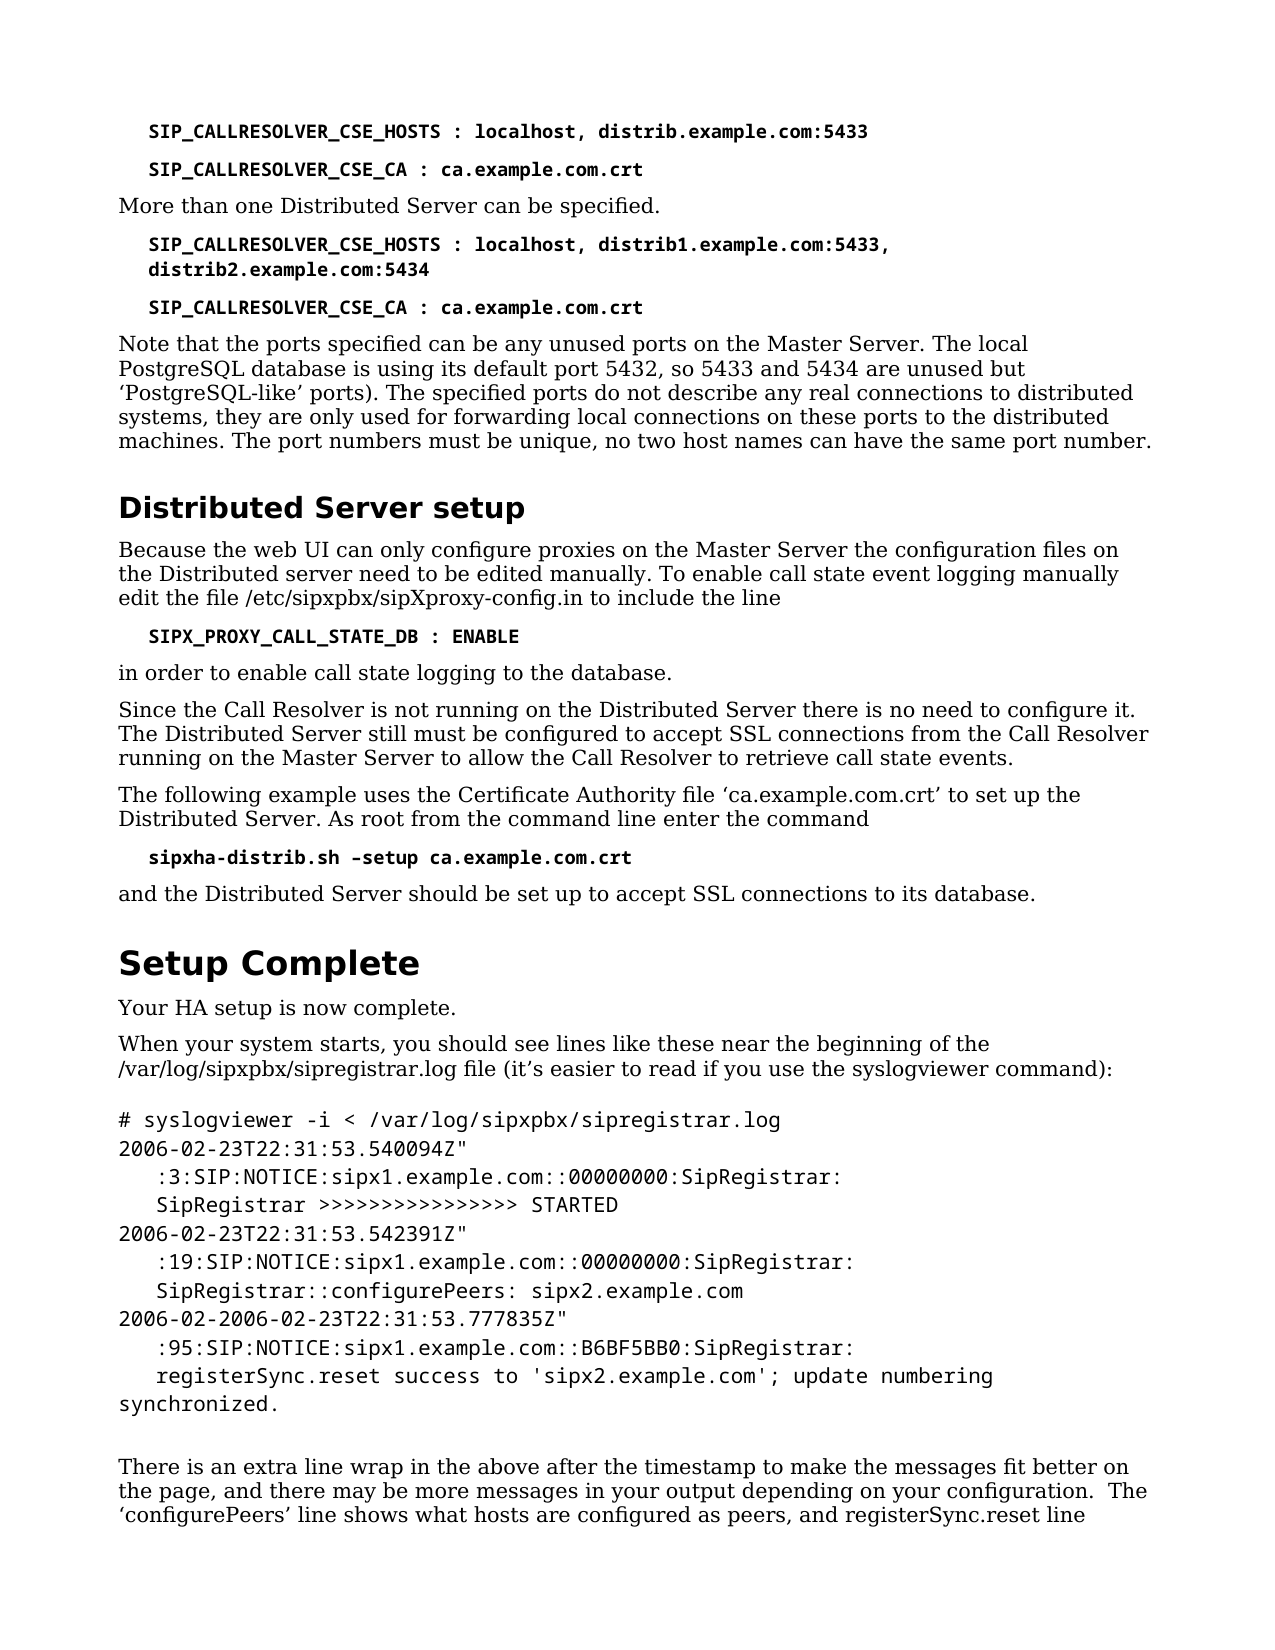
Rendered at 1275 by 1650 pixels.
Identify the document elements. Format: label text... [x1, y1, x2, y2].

text 2006-02-23T22:31:53.540094Z" [118, 1134, 1157, 1162]
text SipRegistrar::configurePeers: sipx2.example.com [118, 1276, 1157, 1304]
text in order to enable call state logging to the database. [118, 661, 1157, 685]
text Since the Call Resolver is not running on the Distributed Server there is no need to configure it. The Distributed Server still must be configured to accept SSL connections from the Call Resolver running on the Master Server to allow the Call Resolver to retrieve call state events. [118, 698, 1157, 771]
text 2006-02-23T22:31:53.542391Z" [118, 1219, 1157, 1247]
text SIPX_PROXY_CALL_STATE_DB : ENABLE [148, 623, 1157, 649]
text Because the web UI can only configure proxies on the Master Server the configuration files on the Distributed server need to be edited manually. To enable call state event logging manually edit the file /etc/sipxpbx/sipXproxy-config.in to include the line [118, 538, 1157, 611]
text :19:SIP:NOTICE:sipx1.example.com::00000000:SipRegistrar: [118, 1247, 1157, 1276]
text When your system starts, you should see lines like these near the beginning of the /var/log/sipxpbx/sipregistrar.log file (it’s easier to read if you use the syslogviewer command): [118, 1032, 1157, 1081]
text The following example uses the Certificate Authority file ‘ca.example.com.crt’ to set up the Distributed Server. As root from the command line enter the command [118, 783, 1157, 832]
text registerSync.reset success to 'sipx2.example.com'; update numbering synchronized. [118, 1361, 1157, 1418]
subtitle Distributed Server setup [118, 491, 1157, 525]
text SIP_CALLRESOLVER_CSE_HOSTS : localhost, distrib1.example.com:5433, distrib2.example.com:5434 [148, 231, 1157, 282]
text SIP_CALLRESOLVER_CSE_CA : ca.example.com.crt [148, 156, 1157, 182]
text SIP_CALLRESOLVER_CSE_HOSTS : localhost, distrib.example.com:5433 [148, 118, 1157, 144]
text and the Distributed Server should be set up to accept SSL connections to its database. [118, 882, 1157, 907]
text :3:SIP:NOTICE:sipx1.example.com::00000000:SipRegistrar: [118, 1162, 1157, 1191]
subtitle Setup Complete [118, 944, 1157, 983]
text Your HA setup is now complete. [118, 996, 1157, 1020]
text There is an extra line wrap in the above after the timestamp to make the messages fit better on the page, and there may be more messages in your output depending on your configuration. The ‘configurePeers’ line shows what hosts are configured as peers, and registerSync.reset line [118, 1455, 1157, 1528]
text SipRegistrar >>>>>>>>>>>>>>>> STARTED [118, 1191, 1157, 1219]
text # syslogviewer -i < /var/log/sipxpbx/sipregistrar.log [118, 1105, 1157, 1134]
text 2006-02-2006-02-23T22:31:53.777835Z" [118, 1304, 1157, 1333]
text :95:SIP:NOTICE:sipx1.example.com::B6BF5BB0:SipRegistrar: [118, 1333, 1157, 1361]
text Note that the ports specified can be any unused ports on the Master Server. The local PostgreSQL database is using its default port 5432, so 5433 and 5434 are unused but ‘PostgreSQL-like’ ports). The specified ports do not describe any real connections to distributed systems, they are only used for forwarding local connections on these ports to the distributed machines. The port numbers must be unique, no two host names can have the same port number. [118, 332, 1157, 454]
text sipxha-distrib.sh –setup ca.example.com.crt [148, 844, 1157, 870]
text SIP_CALLRESOLVER_CSE_CA : ca.example.com.crt [148, 294, 1157, 320]
text More than one Distributed Server can be specified. [118, 194, 1157, 218]
